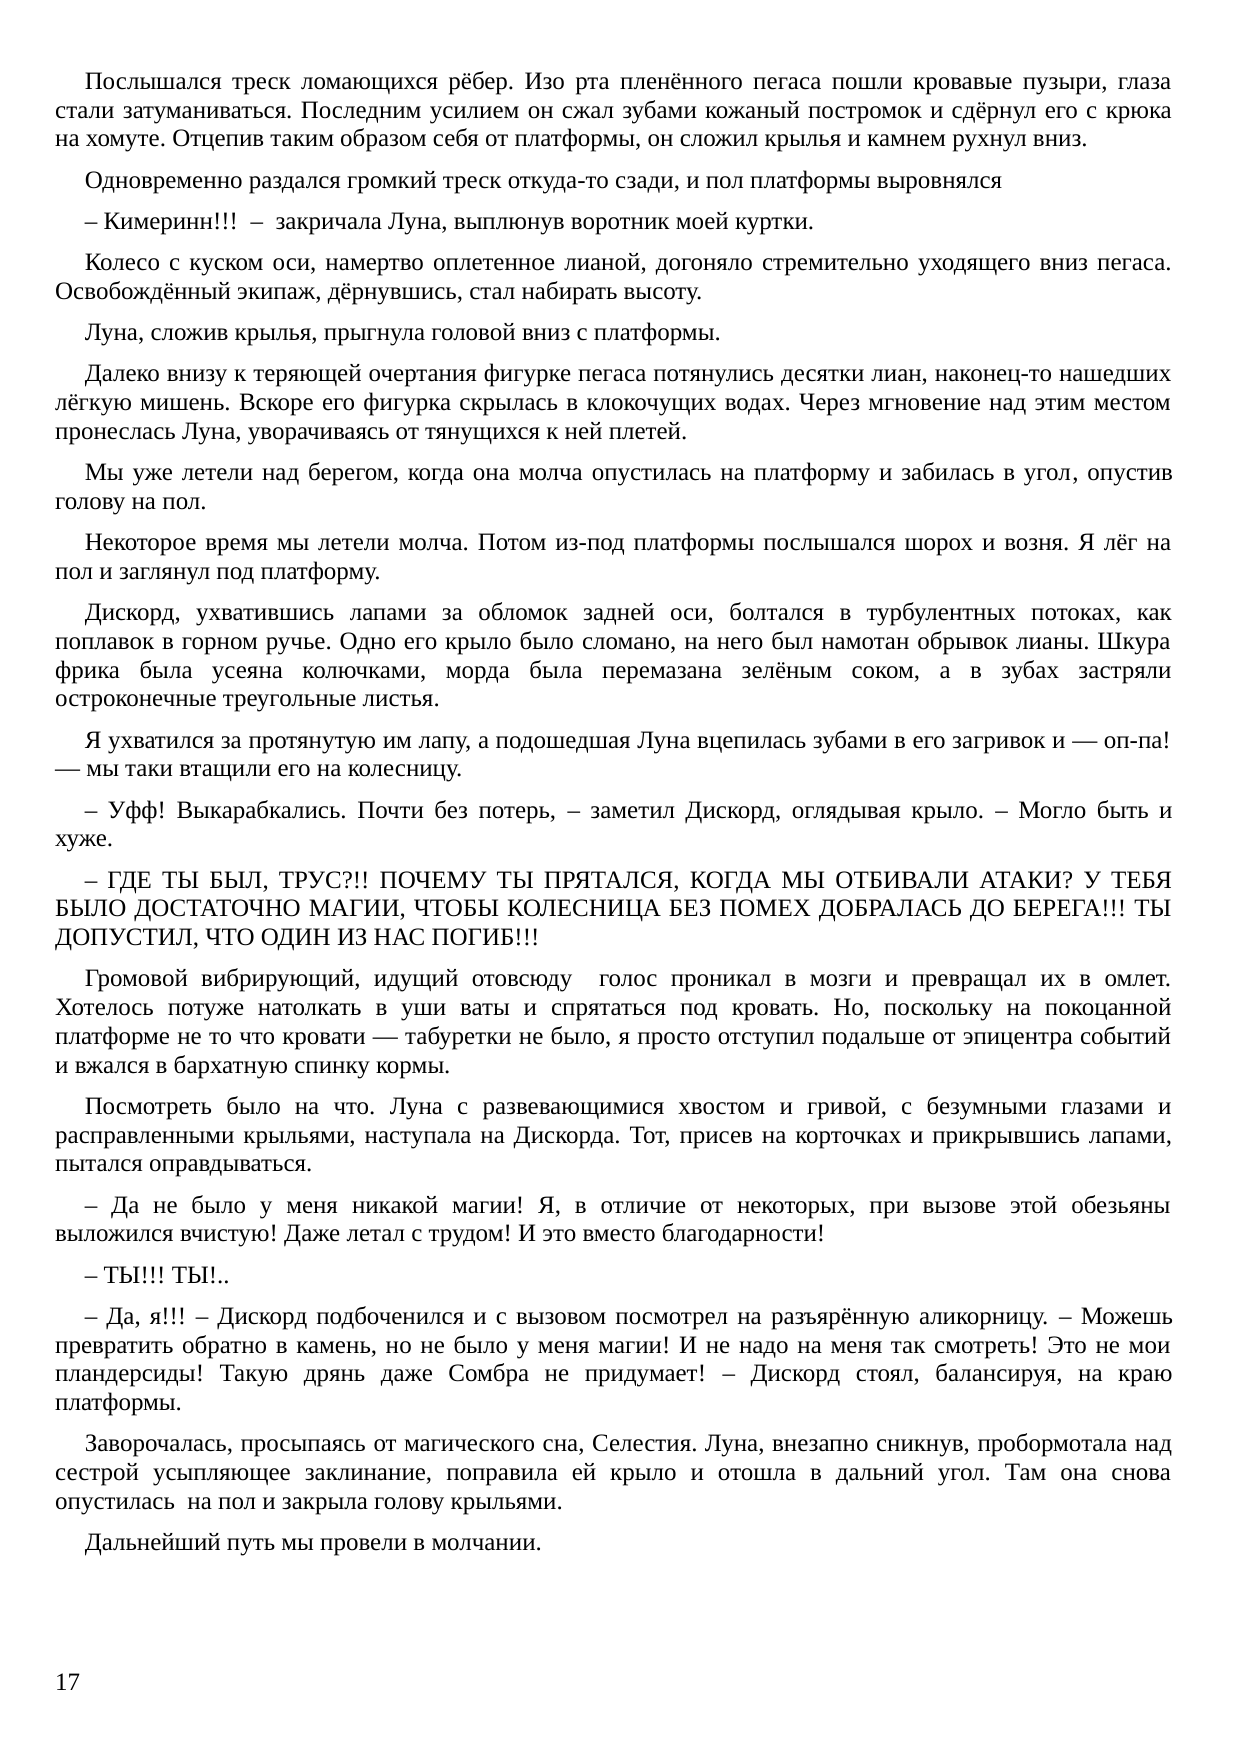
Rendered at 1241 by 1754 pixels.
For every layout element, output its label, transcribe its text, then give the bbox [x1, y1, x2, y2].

text Некоторое время мы летели молча. Потом из-под платформы послышался шорох и возня. Я лёг на пол и заглянул под платформу. [55, 527, 1173, 585]
text – Уфф! Выкарабкались. Почти без потерь, – заметил Дискорд, оглядывая крыло. – Могло быть и хуже. [55, 795, 1173, 852]
text Мы уже летели над берегом, когда она молча опустилась на платформу и забилась в угол, опустив голову на пол. [55, 457, 1173, 515]
text Одновременно раздался громкий треск откуда-то сзади, и пол платформы выровнялся [55, 165, 1173, 193]
text Посмотреть было на что. Луна с развевающимися хвостом и гривой, с безумными глазами и расправленными крыльями, наступала на Дискорда. Тот, присев на корточках и прикрывшись лапами, пытался оправдываться. [55, 1091, 1173, 1177]
text Дальнейший путь мы провели в молчании. [55, 1527, 1173, 1556]
text – ТЫ!!! ТЫ!.. [55, 1260, 1173, 1288]
text Послышался треск ломающихся рёбер. Изо рта пленённого пегаса пошли кровавые пузыри, глаза стали затуманиваться. Последним усилием он сжал зубами кожаный постромок и сдёрнул его с крюка на хомуте. Отцепив таким образом себя от платформы, он сложил крылья и камнем рухнул вниз. [55, 66, 1173, 152]
text Луна, сложив крылья, прыгнула головой вниз с платформы. [55, 317, 1173, 346]
text – Да, я!!! – Дискорд подбоченился и с вызовом посмотрел на разъярённую аликорницу. – Можешь превратить обратно в камень, но не было у меня магии! И не надо на меня так смотреть! Это не мои пландерсиды! Такую дрянь даже Сомбра не придумает! – Дискорд стоял, балансируя, на краю платформы. [55, 1301, 1173, 1416]
text – Кимеринн!!! – закричала Луна, выплюнув воротник моей куртки. [55, 206, 1173, 235]
text – ГДЕ ТЫ БЫЛ, ТРУС?!! ПОЧЕМУ ТЫ ПРЯТАЛСЯ, КОГДА МЫ ОТБИВАЛИ АТАКИ? У ТЕБЯ БЫЛО ДОСТАТОЧНО МАГИИ, ЧТОБЫ КОЛЕСНИЦА БЕЗ ПОМЕХ ДОБРАЛАСЬ ДО БЕРЕГА!!! ТЫ ДОПУСТИЛ, ЧТО ОДИН ИЗ НАС ПОГИБ!!! [55, 865, 1173, 951]
text Громовой вибрирующий, идущий отовсюду голос проникал в мозги и превращал их в омлет. Хотелось потуже натолкать в уши ваты и спрятаться под кровать. Но, поскольку на покоцанной платформе не то что кровати — табуретки не было, я просто отступил подальше от эпицентра событий и вжался в бархатную спинку кормы. [55, 963, 1173, 1078]
text – Да не было у меня никакой магии! Я, в отличие от некоторых, при вызове этой обезьяны выложился вчистую! Даже летал с трудом! И это вместо благодарности! [55, 1190, 1173, 1247]
text Дискорд, ухватившись лапами за обломок задней оси, болтался в турбулентных потоках, как поплавок в горном ручье. Одно его крыло было сломано, на него был намотан обрывок лианы. Шкура фрика была усеяна колючками, морда была перемазана зелёным соком, а в зубах застряли остроконечные треугольные листья. [55, 597, 1173, 712]
text Я ухватился за протянутую им лапу, а подошедшая Луна вцепилась зубами в его загривок и — оп-па! — мы таки втащили его на колесницу. [55, 725, 1173, 782]
text Заворочалась, просыпаясь от магического сна, Селестия. Луна, внезапно сникнув, пробормотала над сестрой усыпляющее заклинание, поправила ей крыло и отошла в дальний угол. Там она снова опустилась на пол и закрыла голову крыльями. [55, 1428, 1173, 1515]
text Колесо с куском оси, намертво оплетенное лианой, догоняло стремительно уходящего вниз пегаса. Освобождённый экипаж, дёрнувшись, стал набирать высоту. [55, 247, 1173, 305]
text Далеко внизу к теряющей очертания фигурке пегаса потянулись десятки лиан, наконец-то нашедших лёгкую мишень. Вскоре его фигурка скрылась в клокочущих водах. Через мгновение над этим местом пронеслась Луна, уворачиваясь от тянущихся к ней плетей. [55, 358, 1173, 445]
